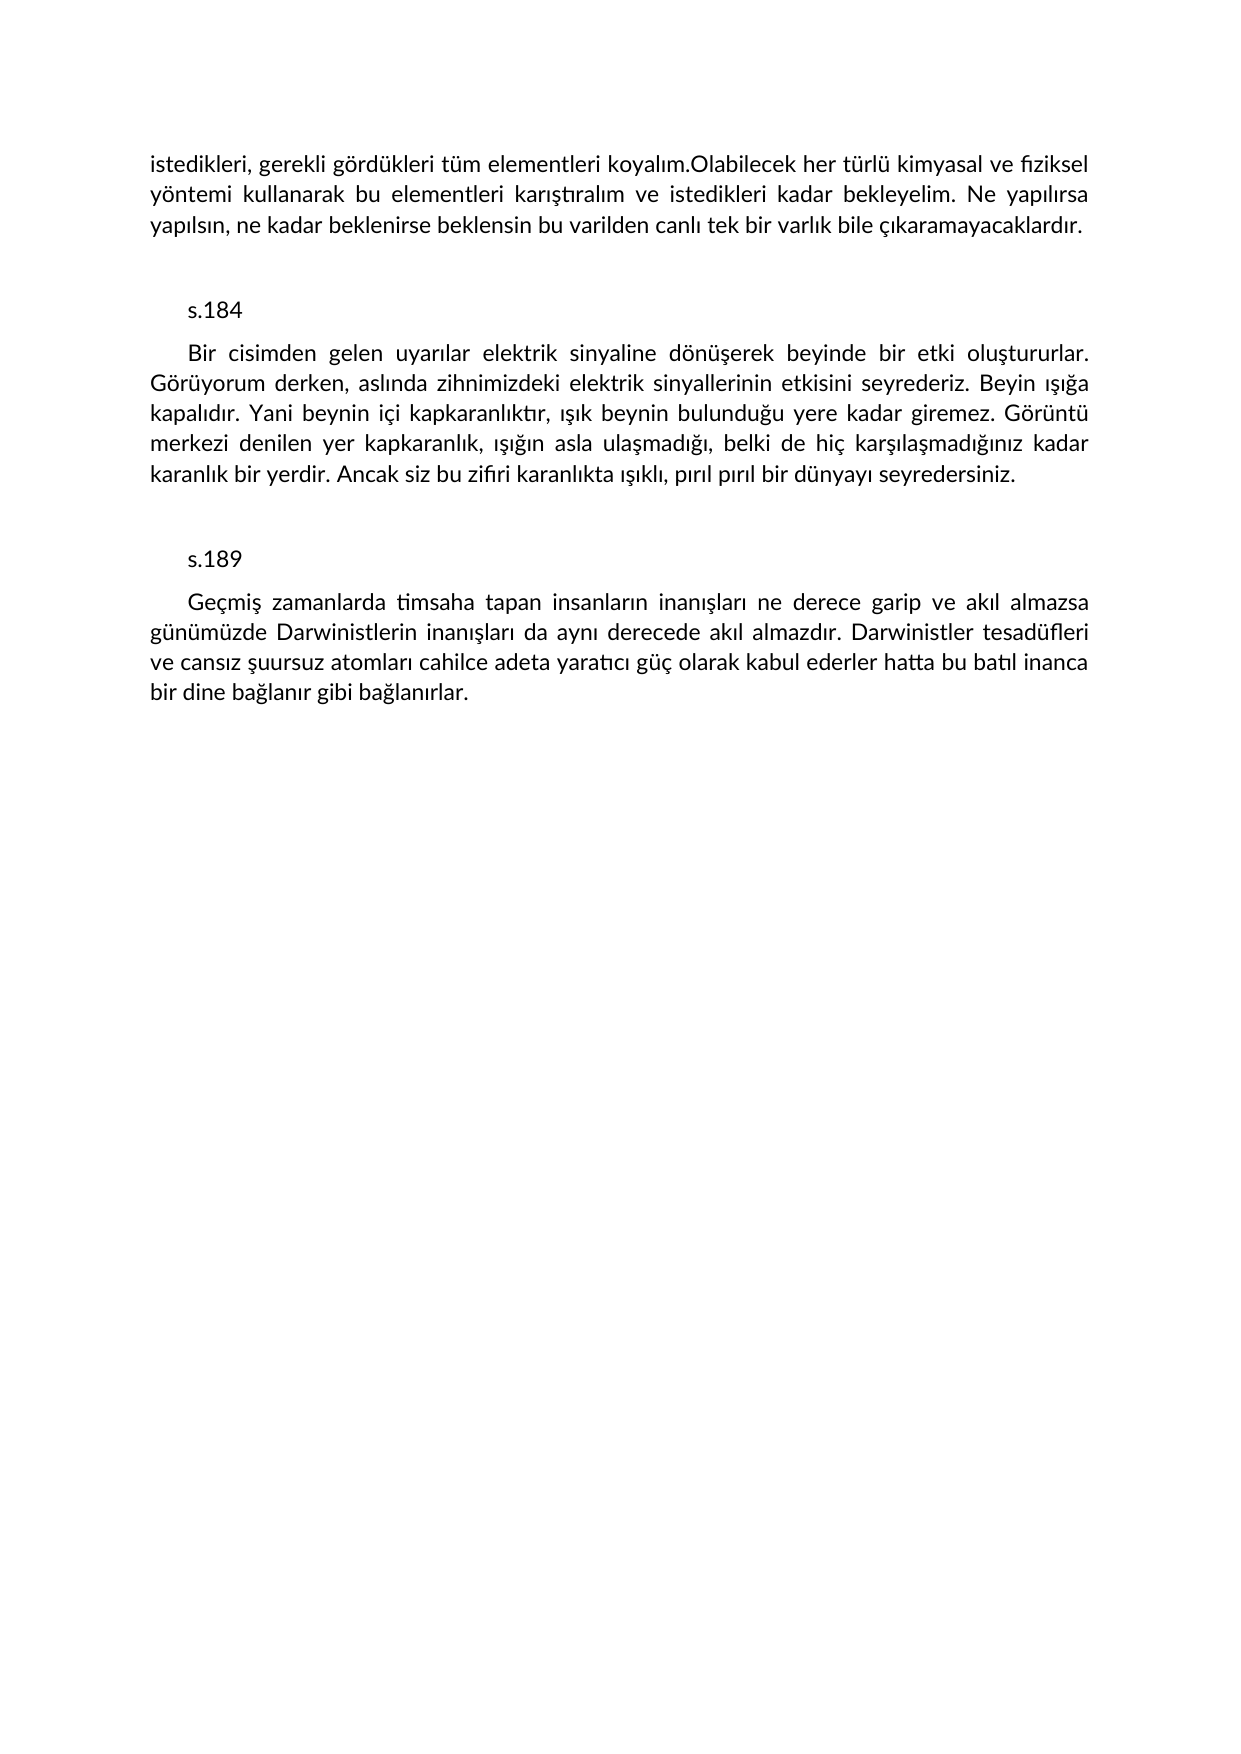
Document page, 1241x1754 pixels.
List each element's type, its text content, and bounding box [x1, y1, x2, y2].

text istedikleri, gerekli gördükleri tüm elementleri koyalım.Olabilecek her türlü kimyasal ve fiziksel yöntemi kullanarak bu elementleri karıştıralım ve istedikleri kadar bekleyelim. Ne yapılırsa yapılsın, ne kadar beklenirse beklensin bu varilden canlı tek bir varlık bile çıkaramayacaklardır. [150, 150, 1090, 238]
text Bir cisimden gelen uyarılar elektrik sinyaline dönüşerek beyinde bir etki oluştururlar. Görüyorum derken, aslında zihnimizdeki elektrik sinyallerinin etkisini seyrederiz. Beyin ışığa kapalıdır. Yani beynin içi kapkaranlıktır, ışık beynin bulunduğu yere kadar giremez. Görüntü merkezi denilen yer kapkaranlık, ışığın asla ulaşmadığı, belki de hiç karşılaşmadığınız kadar karanlık bir yerdir. Ancak siz bu zifiri karanlıkta ışıklı, pırıl pırıl bir dünyayı seyredersiniz. [150, 338, 1090, 487]
text s.184 [150, 296, 1090, 323]
text s.189 [150, 545, 1090, 572]
text Geçmiş zamanlarda timsaha tapan insanların inanışları ne derece garip ve akıl almazsa günümüzde Darwinistlerin inanışları da aynı derecede akıl almazdır. Darwinistler tesadüfleri ve cansız şuursuz atomları cahilce adeta yaratıcı güç olarak kabul ederler hatta bu batıl inanca bir dine bağlanır gibi bağlanırlar. [150, 587, 1090, 706]
